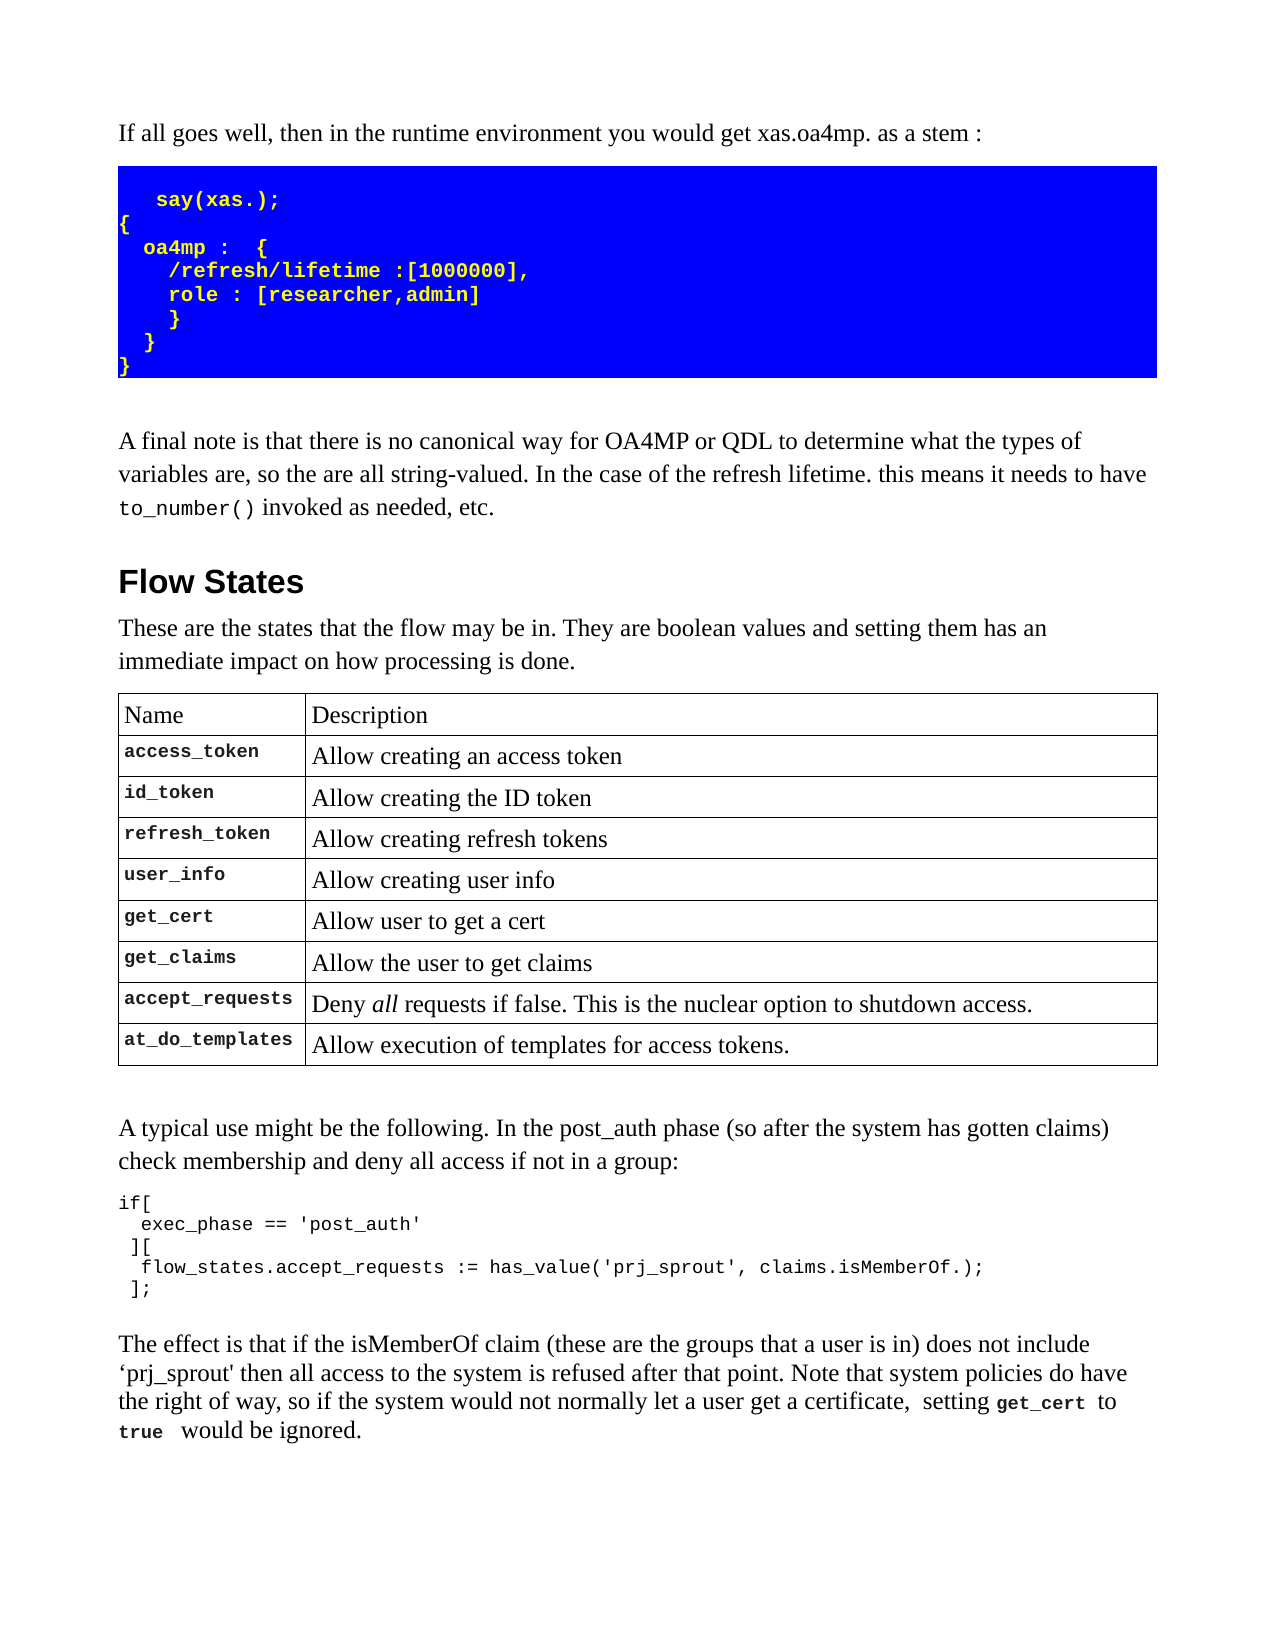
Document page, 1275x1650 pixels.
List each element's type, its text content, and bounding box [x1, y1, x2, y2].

text ]; [118, 1279, 1157, 1329]
text A final note is that there is no canonical way for OA4MP or QDL to determine what the types of variables are, so the are all string-valued. In the case of the refresh lifetime. this means it needs to have to_number() invoked as needed, etc. [118, 426, 1157, 522]
text } [118, 308, 1157, 331]
table_cell Allow creating refresh tokens [306, 818, 1157, 858]
table_cell Allow creating an access token [306, 736, 1157, 776]
text These are the states that the flow may be in. They are boolean values and setting them has an immediate impact on how processing is done. [118, 613, 1157, 674]
text } [118, 331, 1157, 355]
table_cell user_info [119, 859, 305, 899]
text /refresh/lifetime :[1000000], [118, 260, 1157, 284]
table_header Description [306, 694, 1157, 734]
text { [118, 213, 1157, 237]
table_cell Allow user to get a cert [306, 901, 1157, 941]
table_cell get_cert [119, 901, 305, 941]
table_cell access_token [119, 736, 305, 776]
text A typical use might be the following. In the post_auth phase (so after the system has gotten claims) check membership and deny all access if not in a group: [118, 1113, 1157, 1175]
table_cell at_do_templates [119, 1024, 305, 1064]
text If all goes well, then in the runtime environment you would get xas.oa4mp. as a stem : [118, 118, 1157, 147]
table_cell Deny all requests if false. This is the nuclear option to shutdown access. [306, 983, 1157, 1023]
table_cell accept_requests [119, 983, 305, 1023]
text oa4mp : { [118, 237, 1157, 260]
table_cell Allow execution of templates for access tokens. [306, 1024, 1157, 1064]
text The effect is that if the isMemberOf claim (these are the groups that a user is in) does not include ‘prj_sprout' then all access to the system is refused after that point. Note that system policies do have the right of way, so if the system would not normally let a user get a certificate, setting get_cert to true would be ignored. [118, 1329, 1157, 1444]
text exec_phase == 'post_auth' [118, 1215, 1157, 1236]
text ][ [118, 1236, 1157, 1258]
text flow_states.accept_requests := has_value('prj_sprout', claims.isMemberOf.); [118, 1258, 1157, 1279]
text } [118, 355, 1157, 378]
text if[ [118, 1194, 1157, 1215]
text say(xas.); [118, 189, 1157, 213]
table_cell Allow creating the ID token [306, 777, 1157, 817]
table_cell Allow creating user info [306, 859, 1157, 899]
table_header Name [119, 694, 305, 734]
table_cell Allow the user to get claims [306, 942, 1157, 982]
table_cell refresh_token [119, 818, 305, 858]
table_cell get_claims [119, 942, 305, 982]
subtitle Flow States [118, 562, 1157, 600]
table_cell id_token [119, 777, 305, 817]
text role : [researcher,admin] [118, 284, 1157, 308]
